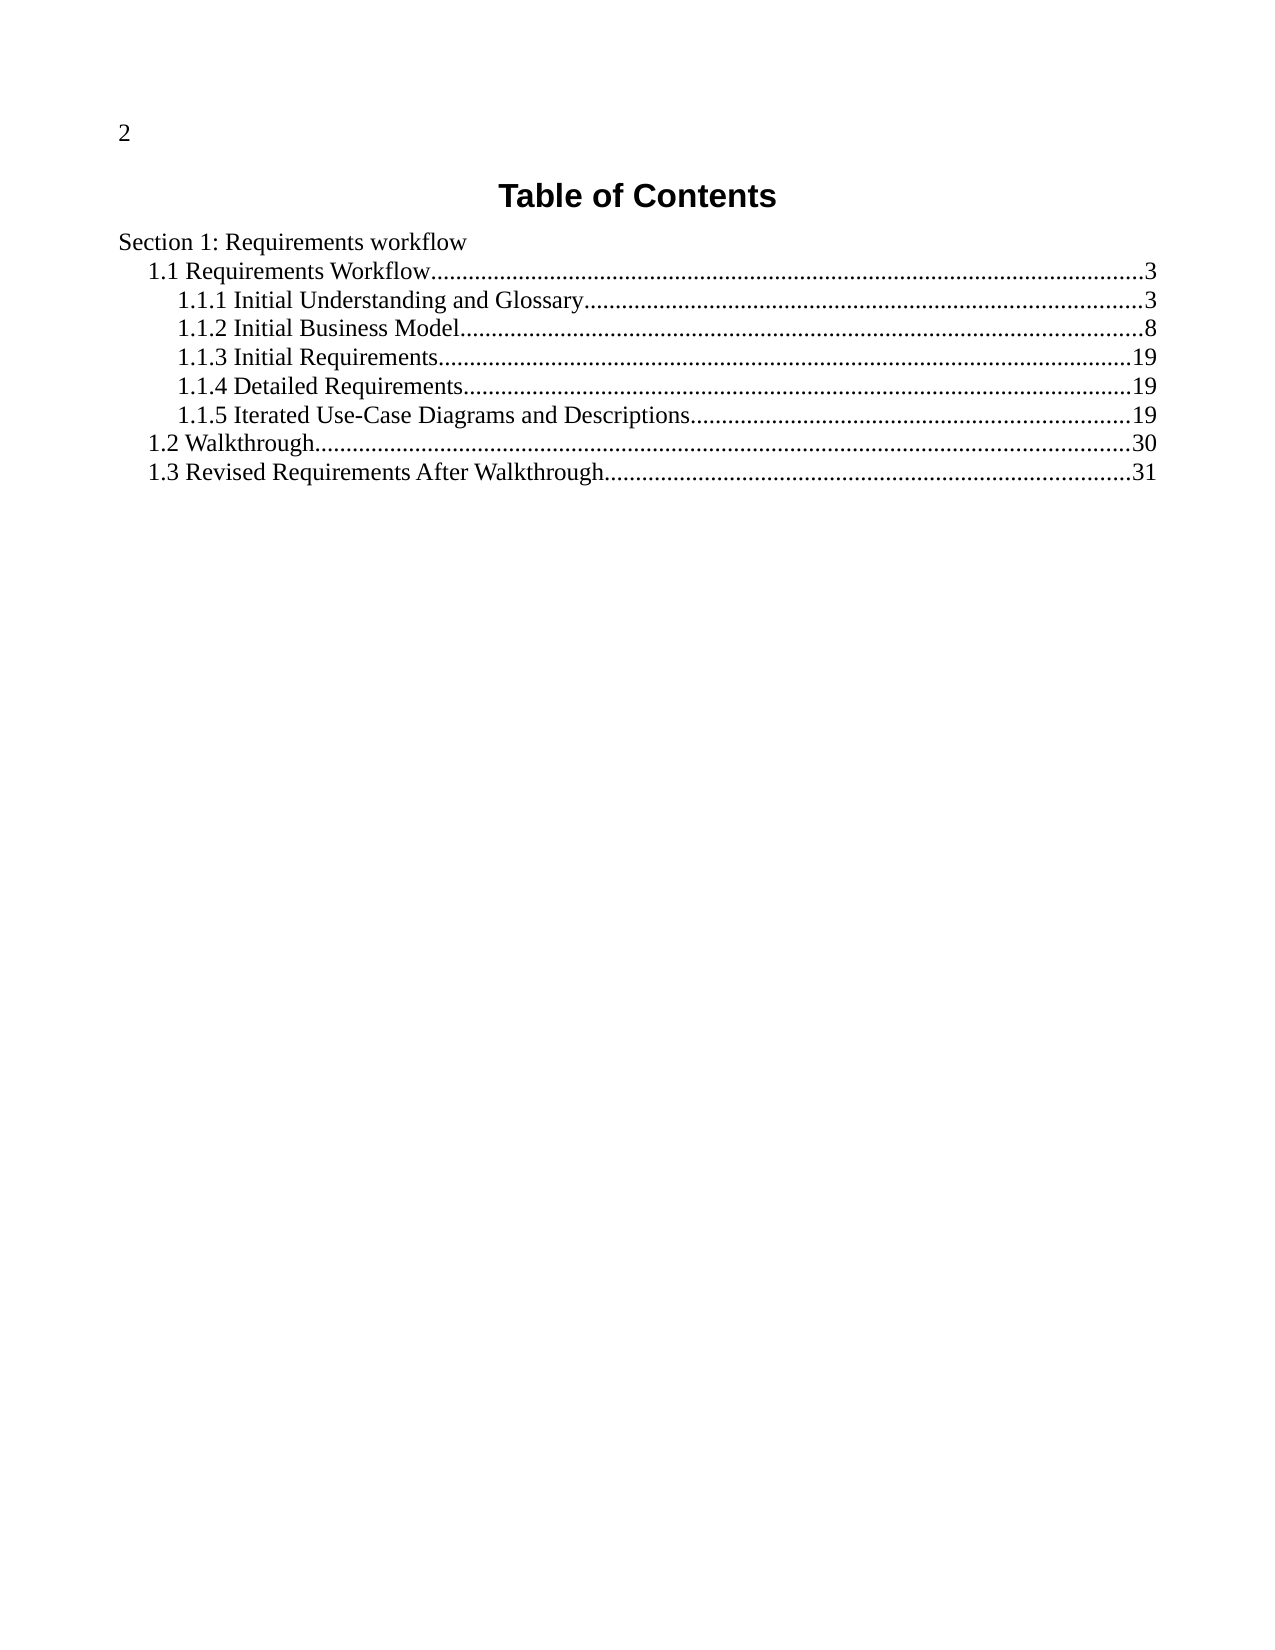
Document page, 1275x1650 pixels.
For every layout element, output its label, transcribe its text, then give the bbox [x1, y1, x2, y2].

subtitle Table of Contents [118, 176, 1157, 215]
text 1.3 Revised Requirements After Walkthrough 31 [148, 457, 1157, 486]
text 1.2 Walkthrough 30 [148, 428, 1157, 457]
text 1.1.5 Iterated Use-Case Diagrams and Descriptions 19 [177, 400, 1157, 428]
text 1.1.4 Detailed Requirements 19 [177, 371, 1157, 400]
text 1.1 Requirements Workflow 3 [148, 256, 1157, 285]
text 1.1.2 Initial Business Model 8 [177, 313, 1157, 342]
text Section 1: Requirements workflow [118, 227, 1157, 256]
text 1.1.1 Initial Understanding and Glossary 3 [177, 285, 1157, 313]
text 1.1.3 Initial Requirements 19 [177, 342, 1157, 371]
